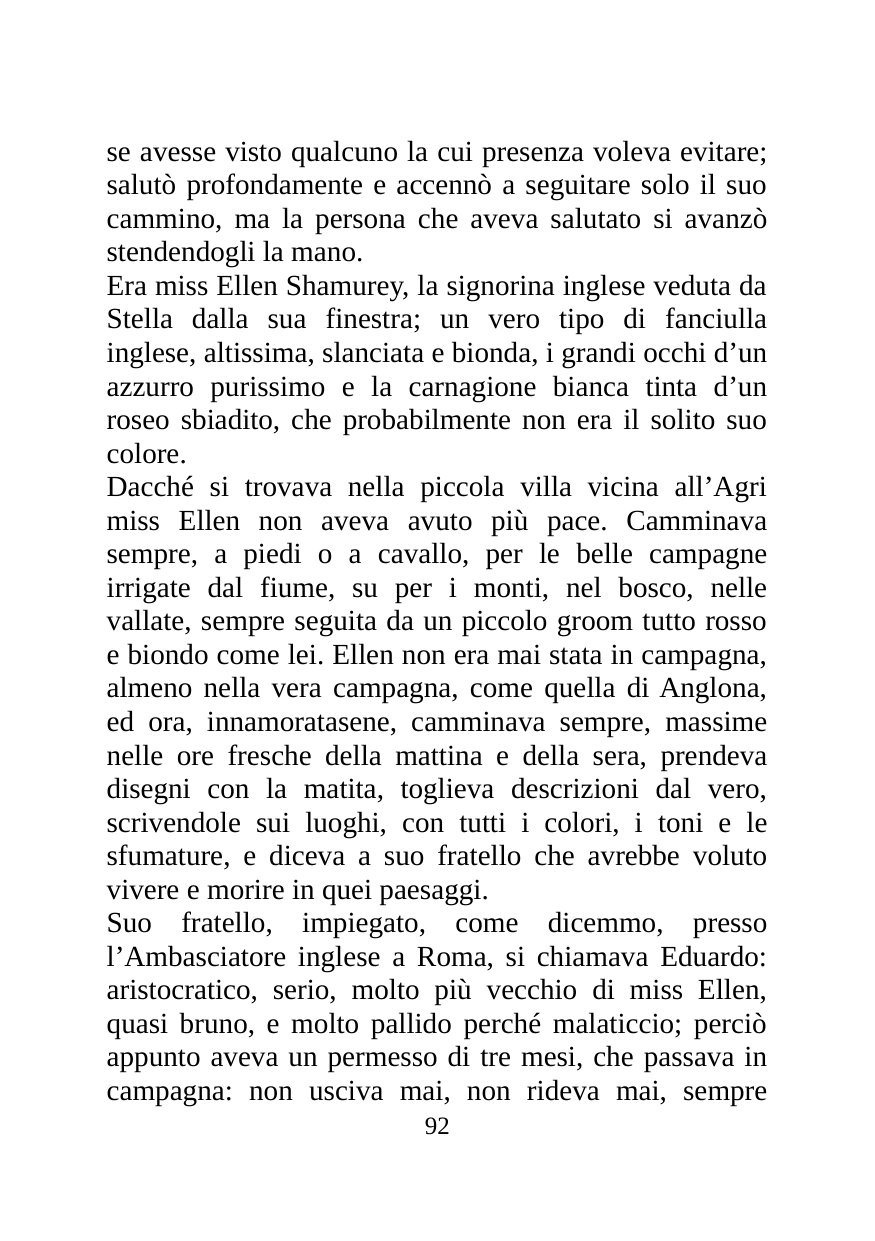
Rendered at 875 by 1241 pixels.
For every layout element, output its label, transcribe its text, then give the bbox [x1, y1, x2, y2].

text Dacché si trovava nella piccola villa vicina all’Agri miss Ellen non aveva avuto più pace. Camminava sempre, a piedi o a cavallo, per le belle campagne irrigate dal fiume, su per i monti, nel bosco, nelle vallate, sempre seguita da un piccolo groom tutto rosso e biondo come lei. Ellen non era mai stata in campagna, almeno nella vera campagna, come quella di Anglona, ed ora, innamoratasene, camminava sempre, massime nelle ore fresche della mattina e della sera, prendeva disegni con la matita, toglieva descrizioni dal vero, scrivendole sui luoghi, con tutti i colori, i toni e le sfumature, e diceva a suo fratello che avrebbe voluto vivere e morire in quei paesaggi. [106, 469, 768, 905]
text se avesse visto qualcuno la cui presenza voleva evitare; salutò profondamente e accennò a seguitare solo il suo cammino, ma la persona che aveva salutato si avanzò stendendogli la mano. [106, 134, 768, 268]
text Suo fratello, impiegato, come dicemmo, presso l’Ambasciatore inglese a Roma, si chiamava Eduardo: aristocratico, serio, molto più vecchio di miss Ellen, quasi bruno, e molto pallido perché malaticcio; perciò appunto aveva un permesso di tre mesi, che passava in campagna: non usciva mai, non rideva mai, sempre [106, 905, 768, 1107]
text Era miss Ellen Shamurey, la signorina inglese veduta da Stella dalla sua finestra; un vero tipo di fanciulla inglese, altissima, slanciata e bionda, i grandi occhi d’un azzurro purissimo e la carnagione bianca tinta d’un roseo sbiadito, che probabilmente non era il solito suo colore. [106, 268, 768, 469]
